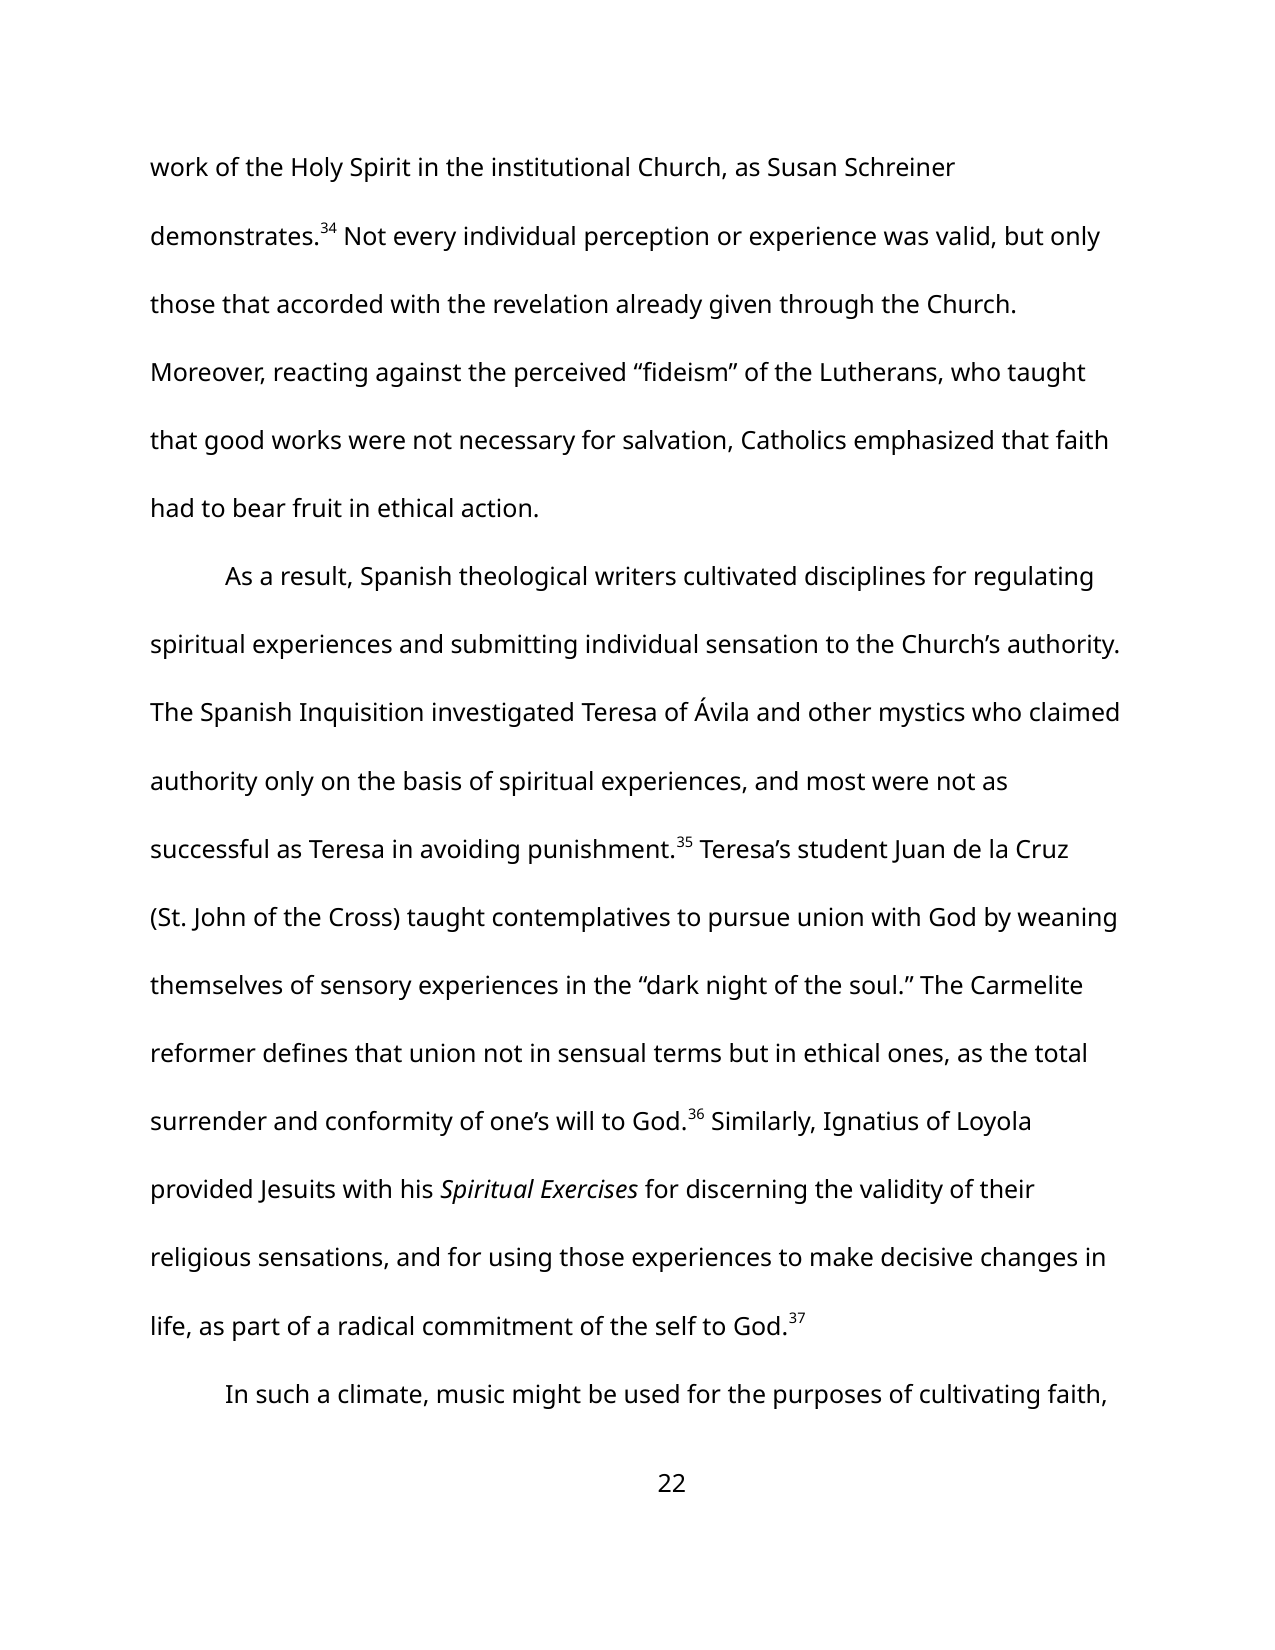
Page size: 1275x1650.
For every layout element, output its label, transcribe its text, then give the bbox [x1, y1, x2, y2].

text In such a climate, music might be used for the purposes of cultivating faith, [150, 1376, 1125, 1410]
text As a result, Spanish theological writers cultivated disciplines for regulating spiritual experiences and submitting individual sensation to the Church’s authority. The Spanish Inquisition investigated Teresa of Ávila and other mystics who claimed authority only on the basis of spiritual experiences, and most were not as successful as Teresa in avoiding punishment. Teresa’s student Juan de la Cruz (St. John of the Cross) taught contemplatives to pursue union with God by weaning themselves of sensory experiences in the “dark night of the soul.” The Carmelite reformer defines that union not in sensual terms but in ethical ones, as the total surrender and conformity of one’s will to God. Similarly, Ignatius of Loyola provided Jesuits with his Spiritual Exercises for discerning the validity of their religious sensations, and for using those experiences to make decisive changes in life, as part of a radical commitment of the self to God. [150, 559, 1125, 1342]
text work of the Holy Spirit in the institutional Church, as Susan Schreiner demonstrates. Not every individual perception or experience was valid, but only those that accorded with the revelation already given through the Church. Moreover, reacting against the perceived “fideism” of the Lutherans, who taught that good works were not necessary for salvation, Catholics emphasized that faith had to bear fruit in ethical action. [150, 150, 1125, 525]
